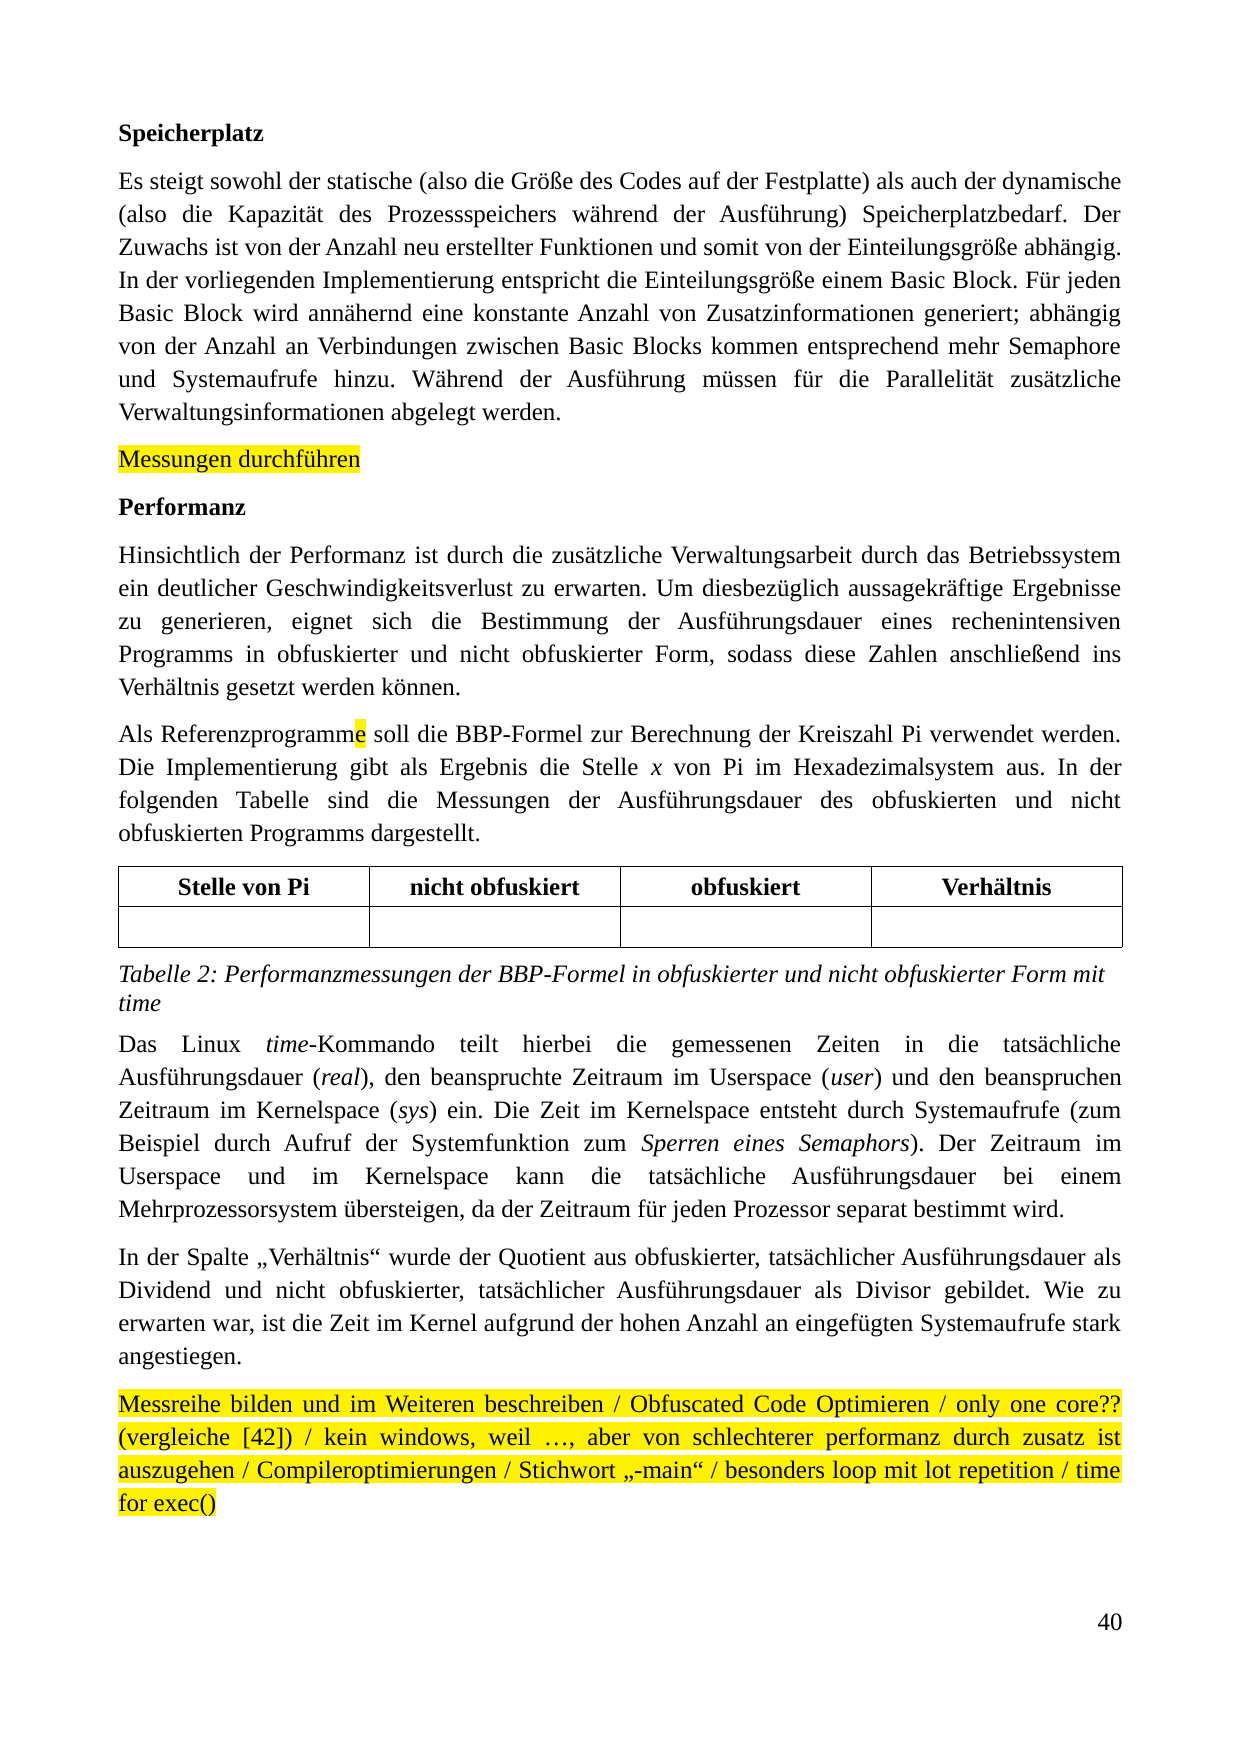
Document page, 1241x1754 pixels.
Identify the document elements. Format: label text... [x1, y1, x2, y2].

text Performanz [118, 492, 1122, 521]
table_cell [621, 907, 871, 947]
table_header Stelle von Pi [119, 867, 369, 906]
text Messreihe bilden und im Weiteren beschreiben / Obfuscated Code Optimieren / only one core?? (vergleiche [42]) / kein windows, weil …, aber von schlechterer performanz durch zusatz ist auszugehen / Compileroptimierungen / Stichwort „-main“ / besonders loop mit lot repetition / time for exec() [118, 1389, 1122, 1516]
text Hinsichtlich der Performanz ist durch die zusätzliche Verwaltungsarbeit durch das Betriebssystem ein deutlicher Geschwindigkeitsverlust zu erwarten. Um diesbezüglich aussagekräftige Ergebnisse zu generieren, eignet sich die Bestimmung der Ausführungsdauer eines rechenintensiven Programms in obfuskierter und nicht obfuskierter Form, sodass diese Zahlen anschließend ins Verhältnis gesetzt werden können. [118, 540, 1122, 701]
table_cell [872, 907, 1122, 947]
text Tabelle 2: Performanzmessungen der BBP-Formel in obfuskierter und nicht obfuskierter Form mit time [118, 959, 1122, 1017]
text Speicherplatz [118, 118, 1122, 147]
text Das Linux time-Kommando teilt hierbei die gemessenen Zeiten in die tatsächliche Ausführungsdauer (real), den beanspruchte Zeitraum im Userspace (user) und den beanspruchen Zeitraum im Kernelspace (sys) ein. Die Zeit im Kernelspace entsteht durch Systemaufrufe (zum Beispiel durch Aufruf der Systemfunktion zum Sperren eines Semaphors). Der Zeitraum im Userspace und im Kernelspace kann die tatsächliche Ausführungsdauer bei einem Mehrprozessorsystem übersteigen, da der Zeitraum für jeden Prozessor separat bestimmt wird. [118, 1029, 1122, 1223]
text Es steigt sowohl der statische (also die Größe des Codes auf der Festplatte) als auch der dynamische (also die Kapazität des Prozessspeichers während der Ausführung) Speicherplatzbedarf. Der Zuwachs ist von der Anzahl neu erstellter Funktionen und somit von der Einteilungsgröße abhängig. In der vorliegenden Implementierung entspricht die Einteilungsgröße einem Basic Block. Für jeden Basic Block wird annähernd eine konstante Anzahl von Zusatzinformationen generiert; abhängig von der Anzahl an Verbindungen zwischen Basic Blocks kommen entsprechend mehr Semaphore und Systemaufrufe hinzu. Während der Ausführung müssen für die Parallelität zusätzliche Verwaltungsinformationen abgelegt werden. [118, 166, 1122, 426]
table_cell [119, 907, 369, 947]
table_header obfuskiert [621, 867, 871, 906]
table_header Verhältnis [872, 867, 1122, 906]
text Messungen durchführen [118, 444, 1122, 473]
text In der Spalte „Verhältnis“ wurde der Quotient aus obfuskierter, tatsächlicher Ausführungsdauer als Dividend und nicht obfuskierter, tatsächlicher Ausführungsdauer als Divisor gebildet. Wie zu erwarten war, ist die Zeit im Kernel aufgrund der hohen Anzahl an eingefügten Systemaufrufe stark angestiegen. [118, 1242, 1122, 1370]
table_cell [370, 907, 620, 947]
table_header nicht obfuskiert [370, 867, 620, 906]
text Als Referenzprogramme soll die BBP-Formel zur Berechnung der Kreiszahl Pi verwendet werden. Die Implementierung gibt als Ergebnis die Stelle x von Pi im Hexadezimalsystem aus. In der folgenden Tabelle sind die Messungen der Ausführungsdauer des obfuskierten und nicht obfuskierten Programms dargestellt. [118, 719, 1122, 847]
